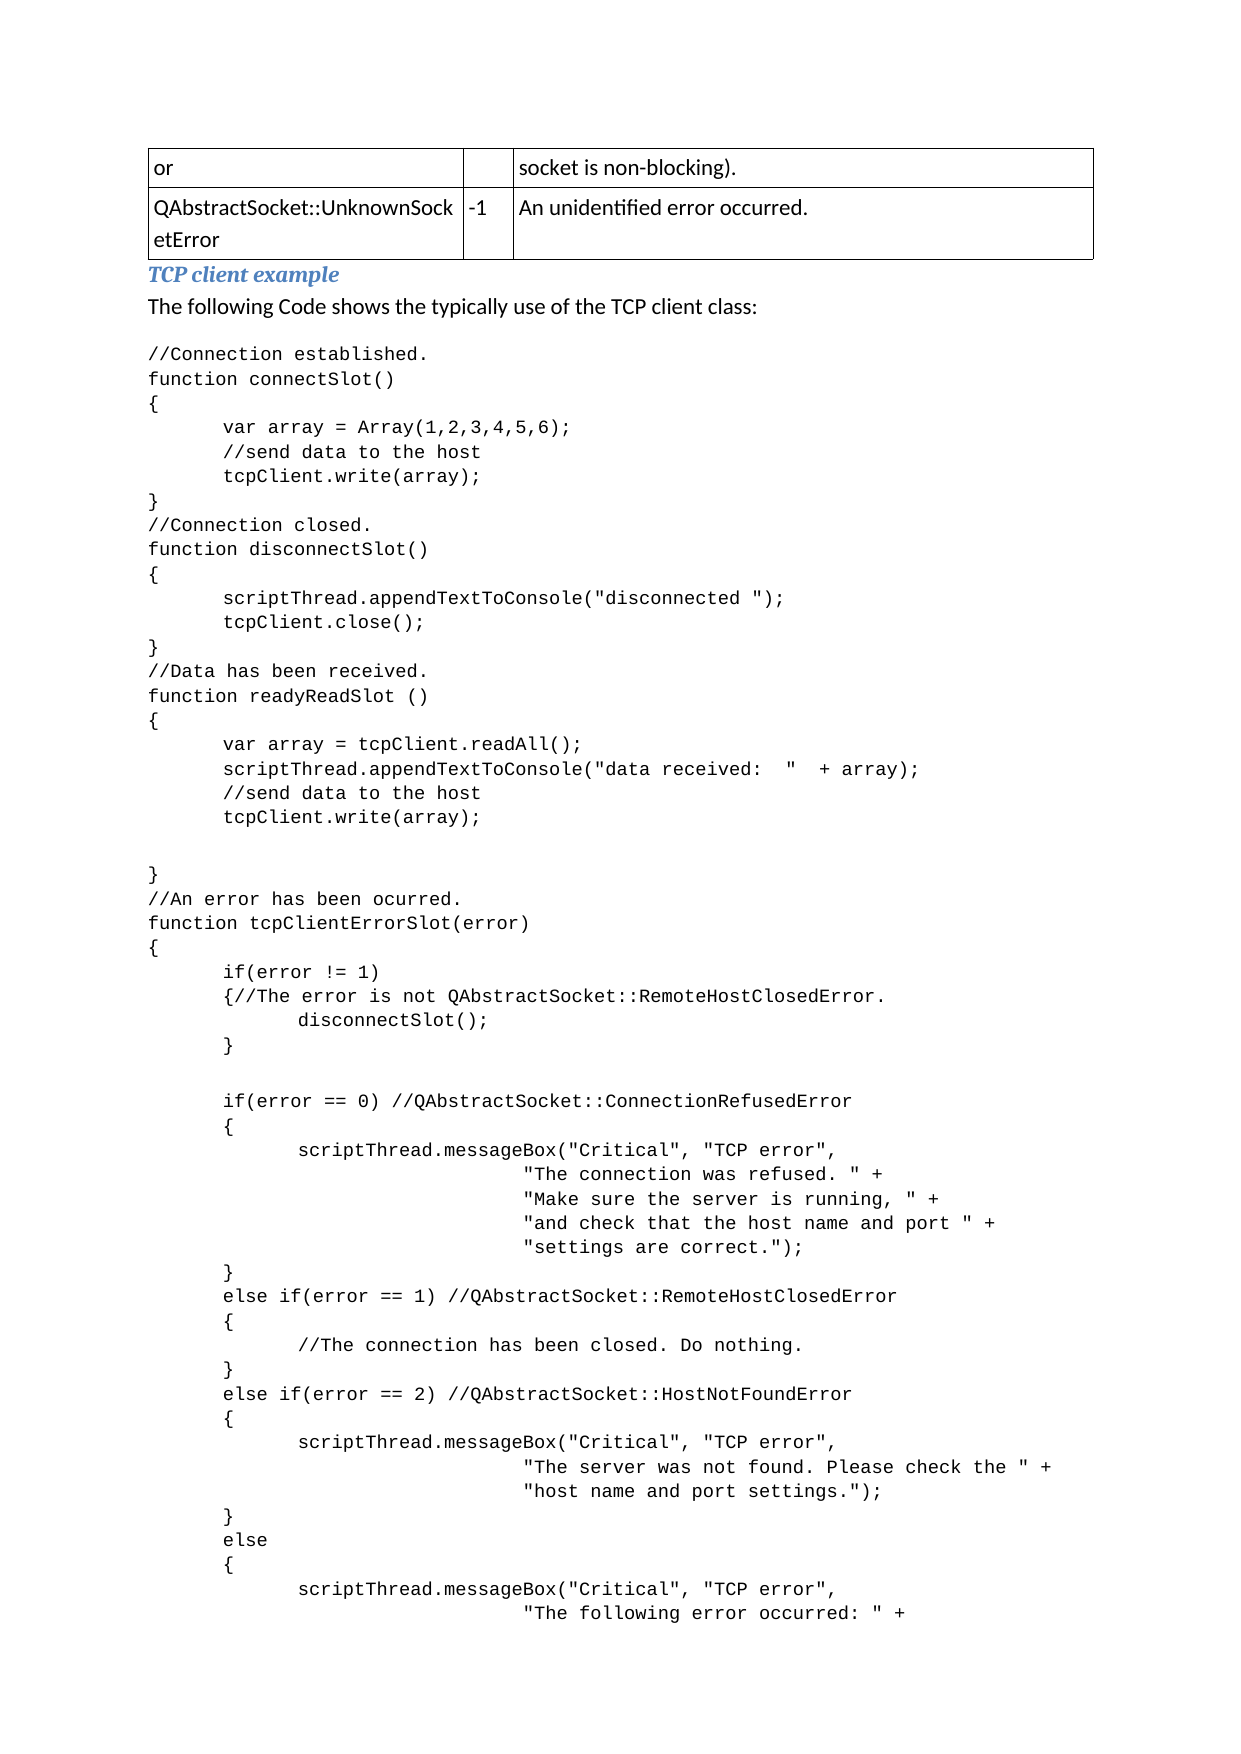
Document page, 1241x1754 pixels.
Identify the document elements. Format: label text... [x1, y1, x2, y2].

text { [148, 1311, 1093, 1333]
text { [148, 394, 1093, 415]
text //send data to the host [148, 443, 1093, 464]
text //Connection established. [148, 345, 1093, 366]
text scriptThread.messageBox("Critical", "TCP error", [148, 1433, 1093, 1454]
text } [148, 865, 1093, 886]
text } [148, 1263, 1093, 1284]
text } [148, 1036, 1093, 1057]
text { [148, 1555, 1093, 1576]
text } [148, 491, 1093, 513]
text if(error == 0) //QAbstractSocket::ConnectionRefusedError [148, 1092, 1093, 1113]
text if(error != 1) [148, 962, 1093, 984]
text "host name and port settings."); [148, 1482, 1093, 1503]
text tcpClient.close(); [148, 613, 1093, 634]
text tcpClient.write(array); [148, 808, 1093, 829]
text var array = tcpClient.readAll(); [148, 735, 1093, 756]
subtitle TCP client example [148, 262, 1093, 288]
text { [148, 711, 1093, 732]
text { [148, 564, 1093, 586]
text scriptThread.appendTextToConsole("data received: " + array); [148, 759, 1093, 781]
text "settings are correct."); [148, 1238, 1093, 1259]
text function disconnectSlot() [148, 540, 1093, 561]
table_cell QAbstractSocket::UnknownSocketError [149, 188, 463, 259]
table_cell -1 [464, 188, 513, 259]
text "The connection was refused. " + [148, 1165, 1093, 1186]
text {//The error is not QAbstractSocket::RemoteHostClosedError. [148, 987, 1093, 1008]
text } [148, 1506, 1093, 1528]
text "and check that the host name and port " + [148, 1214, 1093, 1235]
text { [148, 938, 1093, 959]
text //The connection has been closed. Do nothing. [148, 1336, 1093, 1357]
table_cell or [149, 149, 463, 187]
text var array = Array(1,2,3,4,5,6); [148, 418, 1093, 439]
text else if(error == 2) //QAbstractSocket::HostNotFoundError [148, 1384, 1093, 1406]
text } [148, 1360, 1093, 1381]
table_cell An unidentified error occurred. [514, 188, 1093, 259]
text scriptThread.messageBox("Critical", "TCP error", [148, 1141, 1093, 1162]
text //send data to the host [148, 784, 1093, 805]
text function connectSlot() [148, 369, 1093, 391]
text } [148, 638, 1093, 659]
text scriptThread.appendTextToConsole("disconnected "); [148, 589, 1093, 610]
text else if(error == 1) //QAbstractSocket::RemoteHostClosedError [148, 1287, 1093, 1308]
text //Connection closed. [148, 516, 1093, 537]
text "The following error occurred: " + [148, 1604, 1093, 1625]
text "Make sure the server is running, " + [148, 1189, 1093, 1211]
text { [148, 1409, 1093, 1430]
text disconnectSlot(); [148, 1011, 1093, 1032]
text "The server was not found. Please check the " + [148, 1458, 1093, 1479]
text function readyReadSlot () [148, 686, 1093, 708]
table_cell socket is non-blocking). [514, 149, 1093, 187]
text function tcpClientErrorSlot(error) [148, 914, 1093, 935]
table_cell [464, 149, 513, 187]
text { [148, 1116, 1093, 1138]
text //An error has been ocurred. [148, 889, 1093, 911]
text The following Code shows the typically use of the TCP client class: [148, 292, 1093, 320]
text scriptThread.messageBox("Critical", "TCP error", [148, 1579, 1093, 1601]
text //Data has been received. [148, 662, 1093, 683]
text else [148, 1531, 1093, 1552]
text tcpClient.write(array); [148, 467, 1093, 488]
